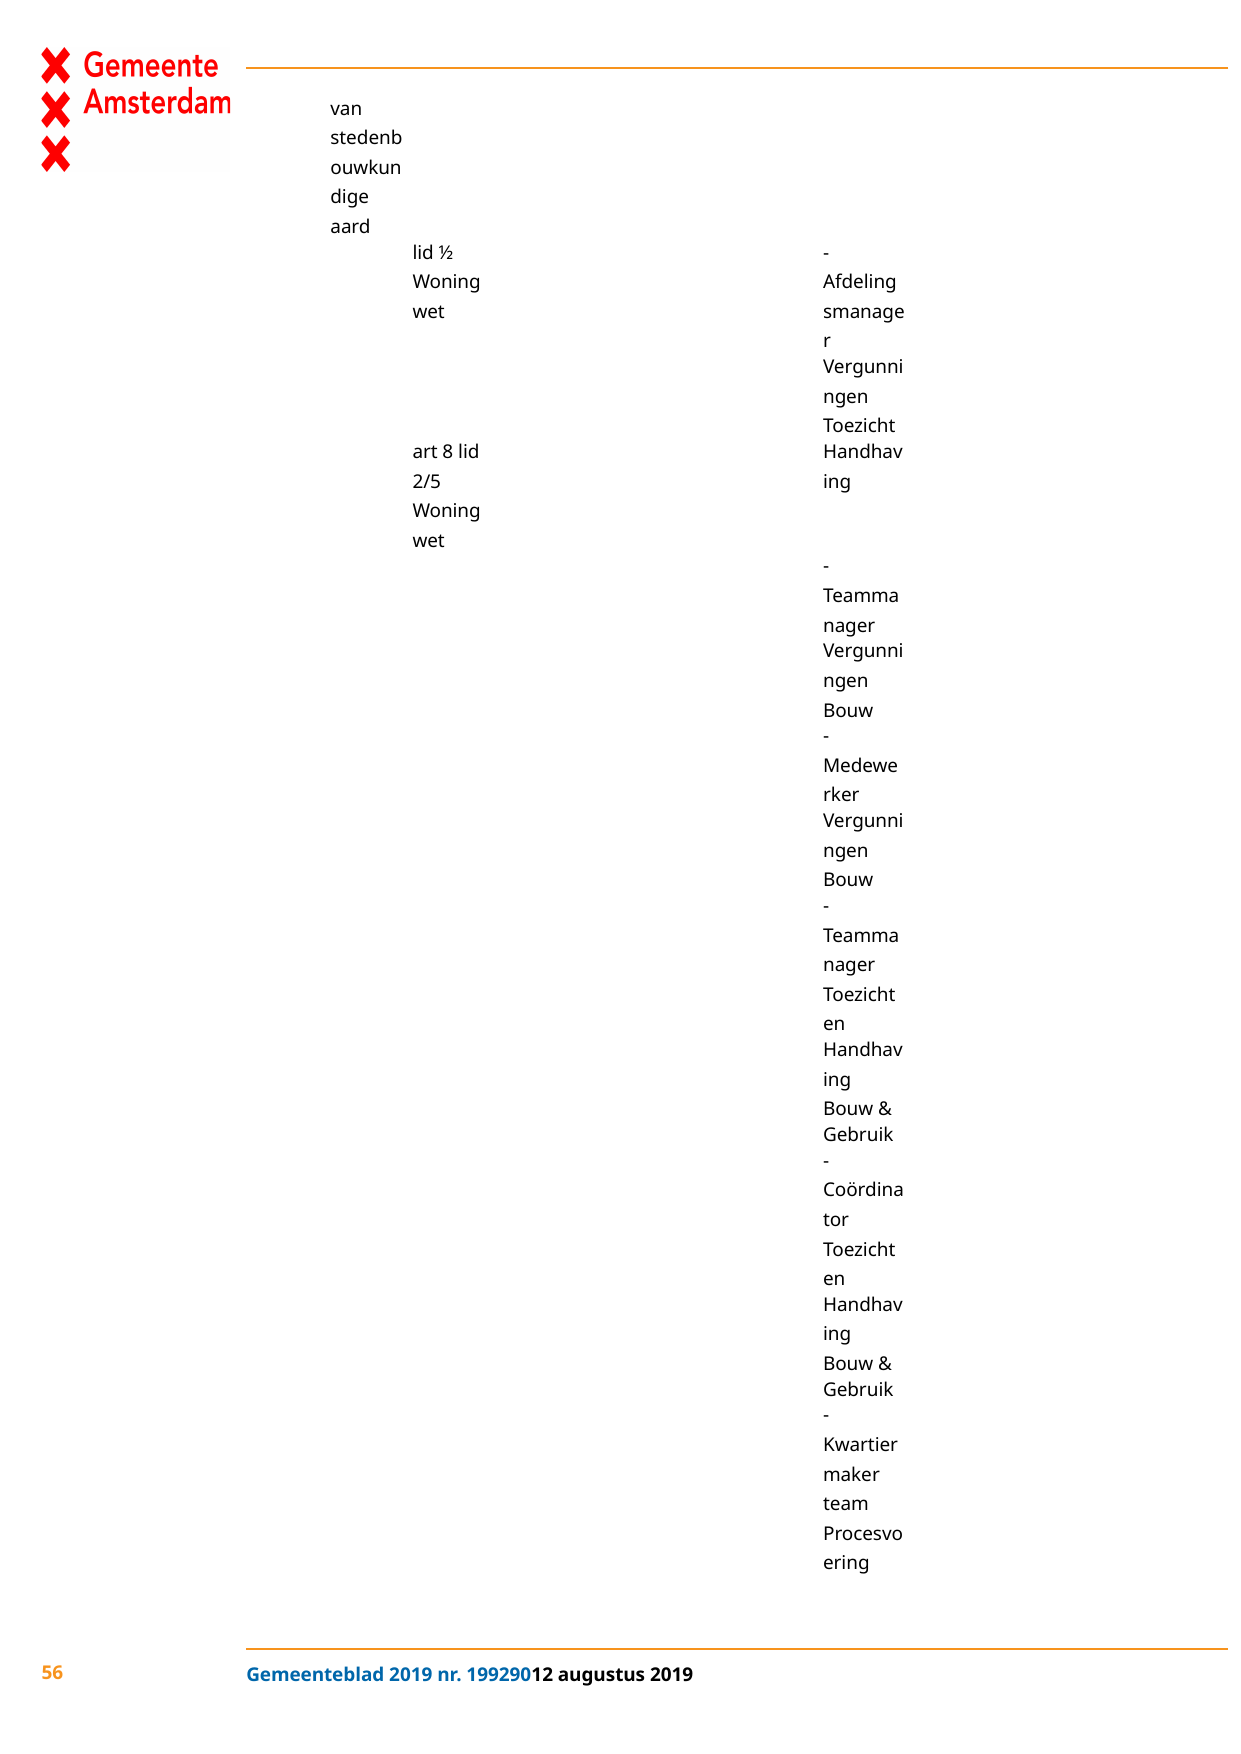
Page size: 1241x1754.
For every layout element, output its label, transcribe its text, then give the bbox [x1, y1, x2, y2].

table_cell [1069, 638, 1152, 722]
table_cell -Teammanager Toezicht en [823, 892, 905, 1036]
table_cell [248, 553, 330, 638]
table_cell Handhaving Bouw & [823, 1291, 905, 1376]
table_cell [577, 1291, 659, 1376]
table_cell [741, 638, 823, 722]
table_cell [494, 1376, 577, 1402]
table_cell [577, 438, 659, 553]
table_cell [659, 638, 741, 722]
table_cell [905, 1575, 987, 1601]
table_cell [659, 808, 741, 892]
table_cell [248, 353, 330, 438]
table_cell [494, 1575, 577, 1601]
table_cell [494, 1147, 577, 1291]
table_cell [577, 1036, 659, 1121]
table_cell [494, 1402, 577, 1575]
table_cell [987, 1121, 1069, 1147]
table_cell [987, 239, 1069, 353]
table_cell [987, 1291, 1069, 1376]
table_cell [741, 353, 823, 438]
table_cell [987, 353, 1069, 438]
table_cell Gebruik [823, 1376, 905, 1402]
table_cell [330, 808, 412, 892]
table_cell [494, 808, 577, 892]
table_cell -Teammanager [823, 553, 905, 638]
table_cell [577, 1376, 659, 1402]
table_cell [248, 1121, 330, 1147]
table_cell [905, 1147, 987, 1291]
table_cell [494, 1036, 577, 1121]
table_cell [987, 723, 1069, 807]
table_cell [494, 353, 577, 438]
table_cell Vergunningen Bouw [823, 808, 905, 892]
table_cell [659, 892, 741, 1036]
table_cell [494, 638, 577, 722]
table_cell [1069, 1036, 1152, 1121]
table_cell [330, 553, 412, 638]
table_cell [248, 1402, 330, 1575]
table_cell [412, 808, 494, 892]
table_cell [741, 1036, 823, 1121]
table_cell [577, 892, 659, 1036]
table_cell [905, 1376, 987, 1402]
table_cell [905, 638, 987, 722]
table_cell [987, 1147, 1069, 1291]
table_cell [577, 95, 659, 239]
table_cell [248, 1376, 330, 1402]
table_cell - Medewerker [823, 723, 905, 807]
table_cell [1069, 1291, 1152, 1376]
table_cell [330, 1291, 412, 1376]
table_cell [987, 1402, 1069, 1575]
table_cell [412, 95, 494, 239]
table_cell [741, 1376, 823, 1402]
table_cell [330, 239, 412, 353]
table_cell [248, 1147, 330, 1291]
table_cell [905, 239, 987, 353]
table_cell [577, 553, 659, 638]
table_cell [905, 1402, 987, 1575]
table_cell [905, 353, 987, 438]
table_cell art 8 lid 2/5 Woningwet [412, 438, 494, 553]
table_cell [659, 1575, 741, 1601]
table_cell [412, 638, 494, 722]
table_cell [412, 1376, 494, 1402]
table_cell [1069, 892, 1152, 1036]
table_cell [412, 1036, 494, 1121]
table_cell [741, 553, 823, 638]
table_cell [905, 1121, 987, 1147]
table_cell [823, 95, 905, 239]
table_cell [494, 95, 577, 239]
table_cell [659, 1402, 741, 1575]
table_cell [248, 438, 330, 553]
table_cell [577, 239, 659, 353]
table_cell [248, 1575, 330, 1601]
table_cell [1069, 1121, 1152, 1147]
table_cell [248, 1036, 330, 1121]
table_cell [741, 1291, 823, 1376]
table_cell [905, 438, 987, 553]
table_cell [577, 1121, 659, 1147]
table_cell [330, 1121, 412, 1147]
table_cell [1069, 723, 1152, 807]
table_cell [330, 1036, 412, 1121]
table_cell [987, 808, 1069, 892]
table_cell [494, 239, 577, 353]
table_cell [905, 553, 987, 638]
table_cell [905, 1036, 987, 1121]
picture [41, 47, 231, 172]
table_cell [494, 892, 577, 1036]
table_cell [494, 1291, 577, 1376]
table_cell [330, 438, 412, 553]
table_cell [659, 95, 741, 239]
table_cell [330, 1147, 412, 1291]
table_cell [659, 1147, 741, 1291]
table_cell [1069, 1402, 1152, 1575]
table_cell [330, 1575, 412, 1601]
table_cell [741, 808, 823, 892]
table_cell [905, 95, 987, 239]
table_cell [1069, 1147, 1152, 1291]
table_cell [248, 95, 330, 239]
table_cell [330, 1376, 412, 1402]
table_cell - Coördinator Toezicht en [823, 1147, 905, 1291]
table_cell [494, 1121, 577, 1147]
table_cell [987, 1036, 1069, 1121]
table_cell [412, 1291, 494, 1376]
table_cell [412, 1402, 494, 1575]
table_cell [1069, 1575, 1152, 1601]
table_cell [659, 353, 741, 438]
table_cell [577, 638, 659, 722]
table_cell [987, 553, 1069, 638]
table_cell [330, 638, 412, 722]
table_cell [741, 1575, 823, 1601]
table_cell - Kwartiermaker team Procesvoering [823, 1402, 905, 1575]
table_cell [659, 553, 741, 638]
table_cell [659, 1121, 741, 1147]
table_cell [1069, 438, 1152, 553]
table_cell [330, 723, 412, 807]
table_cell [1069, 553, 1152, 638]
table_cell [987, 1575, 1069, 1601]
table_cell [987, 438, 1069, 553]
table_cell Gebruik [823, 1121, 905, 1147]
table_cell [905, 892, 987, 1036]
table_cell [741, 723, 823, 807]
table_cell [412, 1575, 494, 1601]
table_cell [905, 1291, 987, 1376]
table_cell [659, 1291, 741, 1376]
table_cell [1069, 239, 1152, 353]
table_cell [248, 239, 330, 353]
table_cell [412, 1121, 494, 1147]
table_cell [659, 1376, 741, 1402]
table_cell [659, 438, 741, 553]
table_cell [741, 1121, 823, 1147]
table_cell [412, 892, 494, 1036]
table_cell [577, 353, 659, 438]
table_cell [330, 353, 412, 438]
table_cell [577, 1575, 659, 1601]
table_cell [823, 1575, 905, 1601]
table_cell [1069, 353, 1152, 438]
table_cell [741, 1402, 823, 1575]
table_cell [248, 808, 330, 892]
table_cell [412, 353, 494, 438]
table_cell [659, 723, 741, 807]
table_cell [577, 723, 659, 807]
table_cell van stedenbouwkundige aard [330, 95, 412, 239]
table_cell [412, 553, 494, 638]
table_cell [248, 892, 330, 1036]
table_cell [741, 1147, 823, 1291]
table_cell [659, 1036, 741, 1121]
table_cell [1069, 95, 1152, 239]
table_cell Vergunningen Bouw [823, 638, 905, 722]
table_cell [987, 638, 1069, 722]
table_cell [905, 808, 987, 892]
table_cell [577, 1147, 659, 1291]
table_cell [248, 638, 330, 722]
table_cell Vergunningen Toezicht [823, 353, 905, 438]
table_cell lid ½ Woningwet [412, 239, 494, 353]
table_cell [905, 723, 987, 807]
table_cell [494, 438, 577, 553]
table_cell [412, 1147, 494, 1291]
table_cell [494, 553, 577, 638]
table_cell [987, 1376, 1069, 1402]
table_cell [741, 239, 823, 353]
table_cell [494, 723, 577, 807]
table_cell [741, 892, 823, 1036]
table_cell [741, 438, 823, 553]
table_cell [412, 723, 494, 807]
table_cell [577, 1402, 659, 1575]
table_cell [1069, 808, 1152, 892]
table_cell [659, 239, 741, 353]
table_cell [987, 892, 1069, 1036]
table_cell Handhaving Bouw & [823, 1036, 905, 1121]
table_cell [987, 95, 1069, 239]
table_cell [1069, 1376, 1152, 1402]
table_cell [330, 892, 412, 1036]
table_cell - Afdelingsmanager [823, 239, 905, 353]
table_cell [248, 1291, 330, 1376]
table_cell Handhaving [823, 438, 905, 553]
table_cell [330, 1402, 412, 1575]
table_cell [741, 95, 823, 239]
table_cell [248, 723, 330, 807]
table_cell [577, 808, 659, 892]
